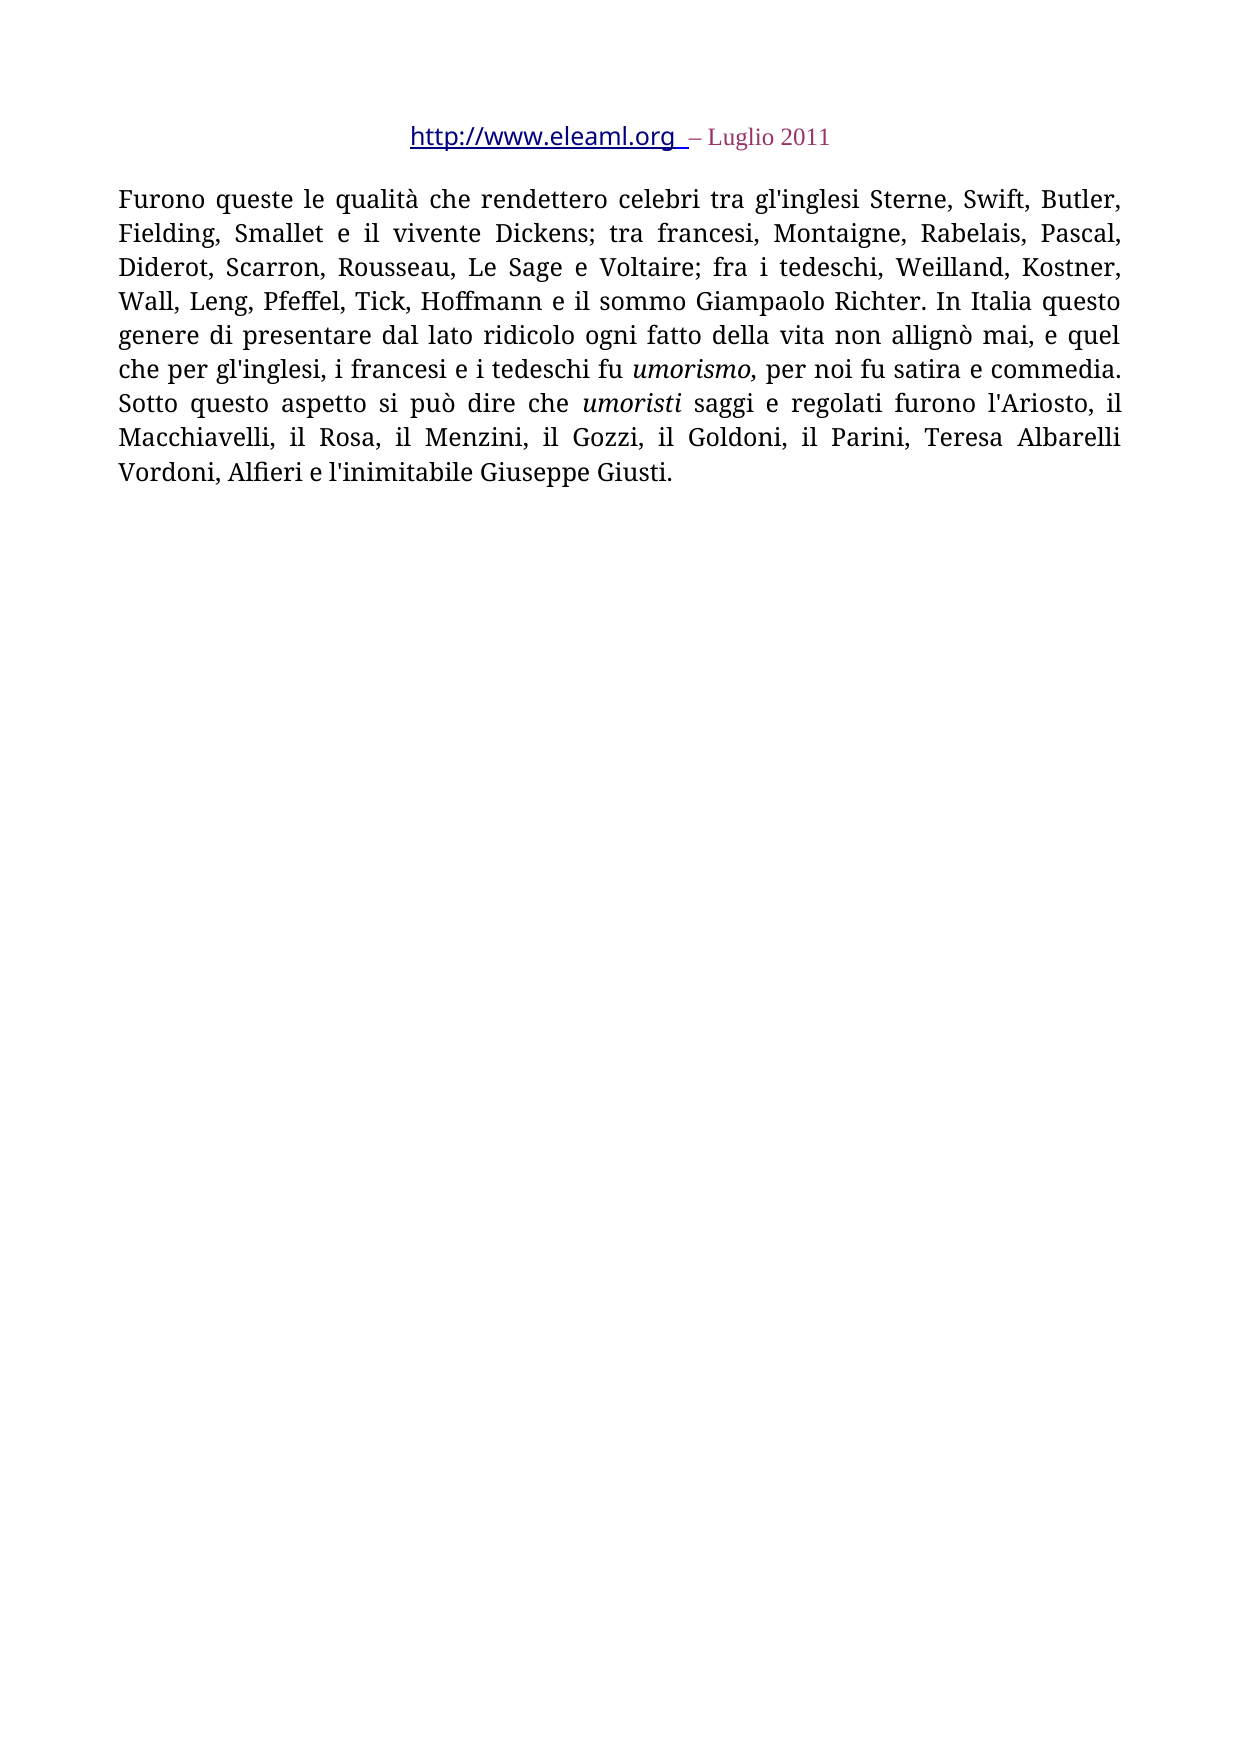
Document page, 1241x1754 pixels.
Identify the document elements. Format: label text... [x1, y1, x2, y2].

text Furono queste le qualità che rendettero celebri tra gl'inglesi Sterne, Swift, Butler, Fielding, Smallet e il vivente Dickens; tra francesi, Montaigne, Rabelais, Pascal, Diderot, Scarron, Rousseau, Le Sage e Voltaire; fra i tedeschi, Weilland, Kostner, Wall, Leng, Pfeffel, Tick, Hoffmann e il sommo Giampaolo Richter. In Italia questo genere di presentare dal lato ridicolo ogni fatto della vita non allignò mai, e quel che per gl'inglesi, i francesi e i tedeschi fu umorismo, per noi fu satira e commedia. Sotto questo aspetto si può dire che umoristi saggi e regolati furono l'Ariosto, il Macchiavelli, il Rosa, il Menzini, il Gozzi, il Goldoni, il Parini, Teresa Albarelli Vordoni, Alfieri e l'inimitabile Giuseppe Giusti. [118, 182, 1122, 488]
